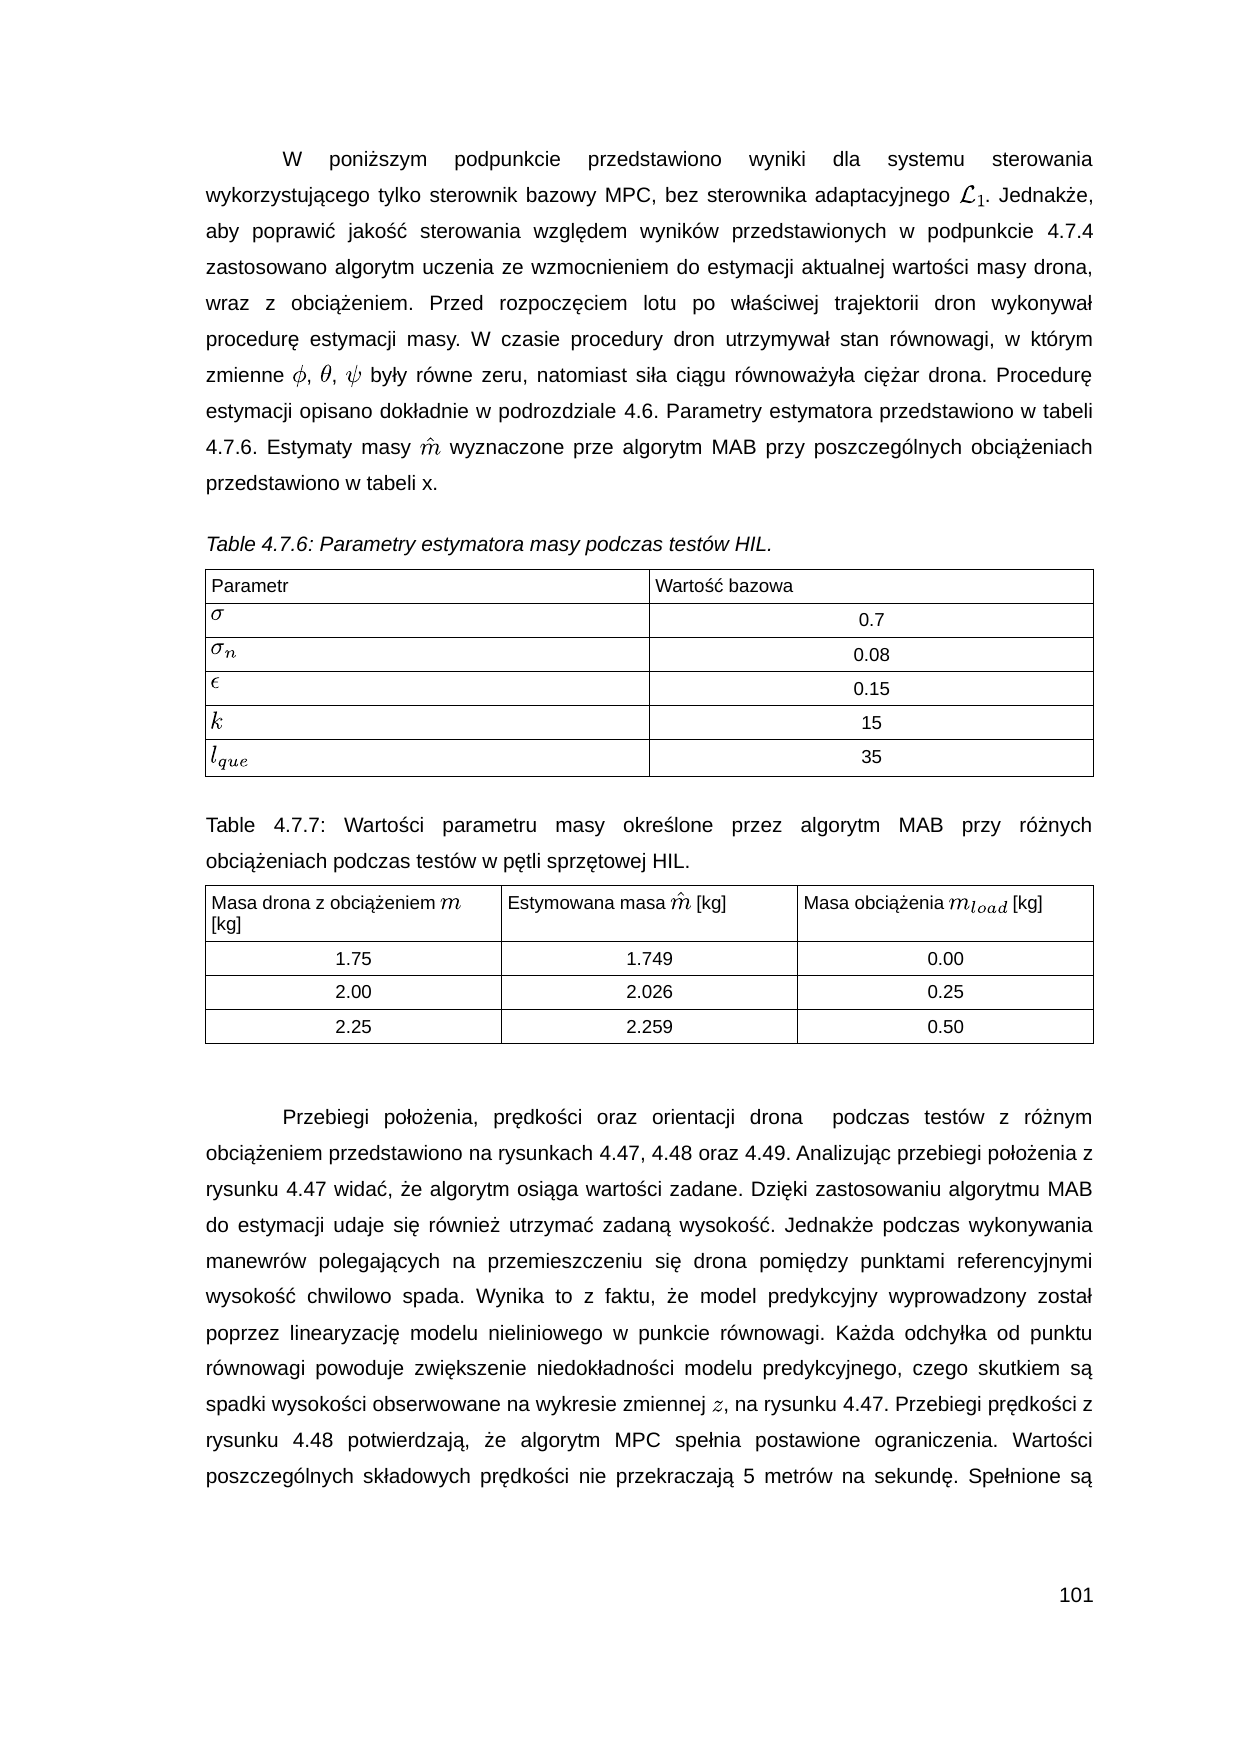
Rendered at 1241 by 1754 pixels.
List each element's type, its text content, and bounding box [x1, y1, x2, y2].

table_cell 0.15 [650, 672, 1093, 705]
text Przebiegi położenia, prędkości oraz orientacji drona podczas testów z różnym obciążeniem przedstawiono na rysunkach 4.47, 4.48 oraz 4.49. Analizując przebiegi położenia z rysunku 4.47 widać, że algorytm osiąga wartości zadane. Dzięki zastosowaniu algorytmu MAB do estymacji udaje się również utrzymać zadaną wysokość. Jednakże podczas wykonywania manewrów polegających na przemieszczeniu się drona pomiędzy punktami referencyjnymi wysokość chwilowo spada. Wynika to z faktu, że model predykcyjny wyprowadzony został poprzez linearyzację modelu nieliniowego w punkcie równowagi. Każda odchyłka od punktu równowagi powoduje zwiększenie niedokładności modelu predykcyjnego, czego skutkiem są spadki wysokości obserwowane na wykresie zmiennej , na rysunku 4.47. Przebiegi prędkości z rysunku 4.48 potwierdzają, że algorytm MPC spełnia postawione ograniczenia. Wartości poszczególnych składowych prędkości nie przekraczają 5 metrów na sekundę. Spełnione są [206, 1105, 1093, 1488]
table_header Wartość bazowa [650, 570, 1093, 602]
table_cell [206, 740, 649, 776]
table_cell [206, 672, 649, 705]
table_cell 2.25 [206, 1010, 501, 1043]
text Table 4.7.7: Wartości parametru masy określone przez algorytm MAB przy różnych obciążeniach podczas testów w pętli sprzętowej HIL. [206, 813, 1093, 873]
table_cell 0.7 [650, 604, 1093, 637]
table_cell 0.25 [798, 976, 1093, 1009]
table_header Parametr [206, 570, 649, 602]
text Table 4.7.6: Parametry estymatora masy podczas testów HIL. [206, 532, 1093, 556]
table_cell 2.00 [206, 976, 501, 1009]
table_cell 0.08 [650, 638, 1093, 671]
text W poniższym podpunkcie przedstawiono wyniki dla systemu sterowania wykorzystującego tylko sterownik bazowy MPC, bez sterownika adaptacyjnego . Jednakże, aby poprawić jakość sterowania względem wyników przedstawionych w podpunkcie 4.7.4 zastosowano algorytm uczenia ze wzmocnieniem do estymacji aktualnej wartości masy drona, wraz z obciążeniem. Przed rozpoczęciem lotu po właściwej trajektorii dron wykonywał procedurę estymacji masy. W czasie procedury dron utrzymywał stan równowagi, w którym zmienne , , były równe zeru, natomiast siła ciągu równoważyła ciężar drona. Procedurę estymacji opisano dokładnie w podrozdziale 4.6. Parametry estymatora przedstawiono w tabeli 4.7.6. Estymaty masy wyznaczone prze algorytm MAB przy poszczególnych obciążeniach przedstawiono w tabeli x. [206, 147, 1093, 495]
table_cell 2.259 [502, 1010, 797, 1043]
table_cell 0.50 [798, 1010, 1093, 1043]
table_cell [206, 604, 649, 637]
table_cell 1.749 [502, 942, 797, 974]
table_cell 2.026 [502, 976, 797, 1009]
table_header Masa obciążenia [kg] [798, 886, 1093, 941]
table_cell 1.75 [206, 942, 501, 974]
table_header Estymowana masa [kg] [502, 886, 797, 941]
table_header Masa drona z obciążeniem [kg] [206, 886, 501, 941]
table_cell 0.00 [798, 942, 1093, 974]
table_cell 35 [650, 740, 1093, 776]
table_cell [206, 638, 649, 671]
table_cell 15 [650, 706, 1093, 739]
table_cell [206, 706, 649, 739]
